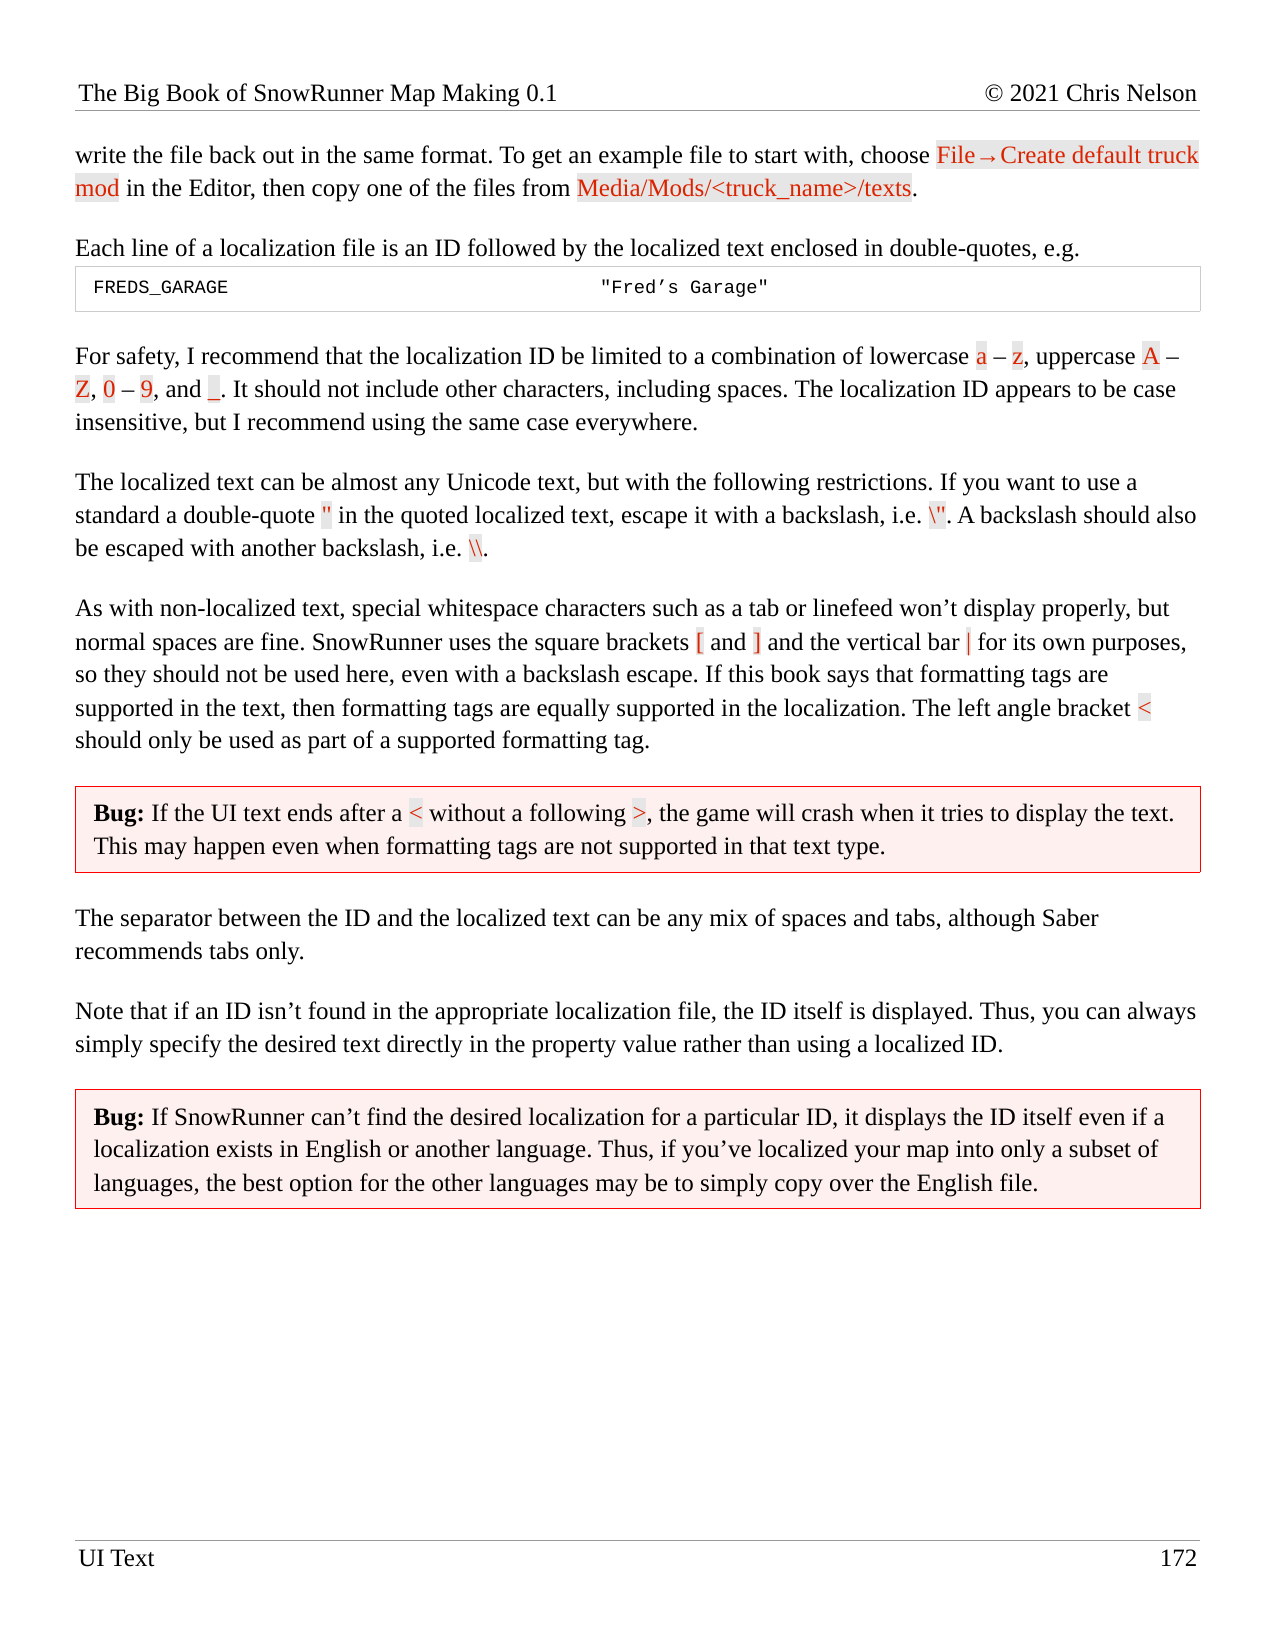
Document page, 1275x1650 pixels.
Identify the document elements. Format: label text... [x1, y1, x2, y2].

text As with non-localized text, special whitespace characters such as a tab or linefeed won’t display properly, but normal spaces are fine. SnowRunner uses the square brackets [ and ] and the vertical bar | for its own purposes, so they should not be used here, even with a backslash escape. If this book says that formatting tags are supported in the text, then formatting tags are equally supported in the localization. The left angle bracket < should only be used as part of a supported formatting tag. [75, 593, 1200, 754]
list If the UI text ends after a < without a following >, the game will crash when it tries to display the text. This may happen even when formatting tags are not supported in that text type. [76, 787, 1200, 872]
text Each line of a localization file is an ID followed by the localized text enclosed in double-quotes, e.g. [75, 233, 1200, 262]
text For safety, I recommend that the localization ID be limited to a combination of lowercase a – z, uppercase A – Z, 0 – 9, and _. It should not include other characters, including spaces. The localization ID appears to be case insensitive, but I recommend using the same case everywhere. [75, 341, 1200, 436]
text FREDS_GARAGE "Fred’s Garage" [76, 267, 1200, 311]
text The separator between the ID and the localized text can be any mix of spaces and tabs, although Saber recommends tabs only. [75, 903, 1200, 965]
list If SnowRunner can’t find the desired localization for a particular ID, it displays the ID itself even if a localization exists in English or another language. Thus, if you’ve localized your map into only a subset of languages, the best option for the other languages may be to simply copy over the English file. [76, 1090, 1200, 1208]
text The localized text can be almost any Unicode text, but with the following restrictions. If you want to use a standard a double-quote " in the quoted localized text, escape it with a backslash, i.e. \". A backslash should also be escaped with another backslash, i.e. \\. [75, 467, 1200, 562]
text Note that if an ID isn’t found in the appropriate localization file, the ID itself is displayed. Thus, you can always simply specify the desired text directly in the property value rather than using a localized ID. [75, 996, 1200, 1058]
text write the file back out in the same format. To get an example file to start with, choose File→Create default truck mod in the Editor, then copy one of the files from Media/Mods/<truck_name>/texts. [75, 140, 1200, 202]
